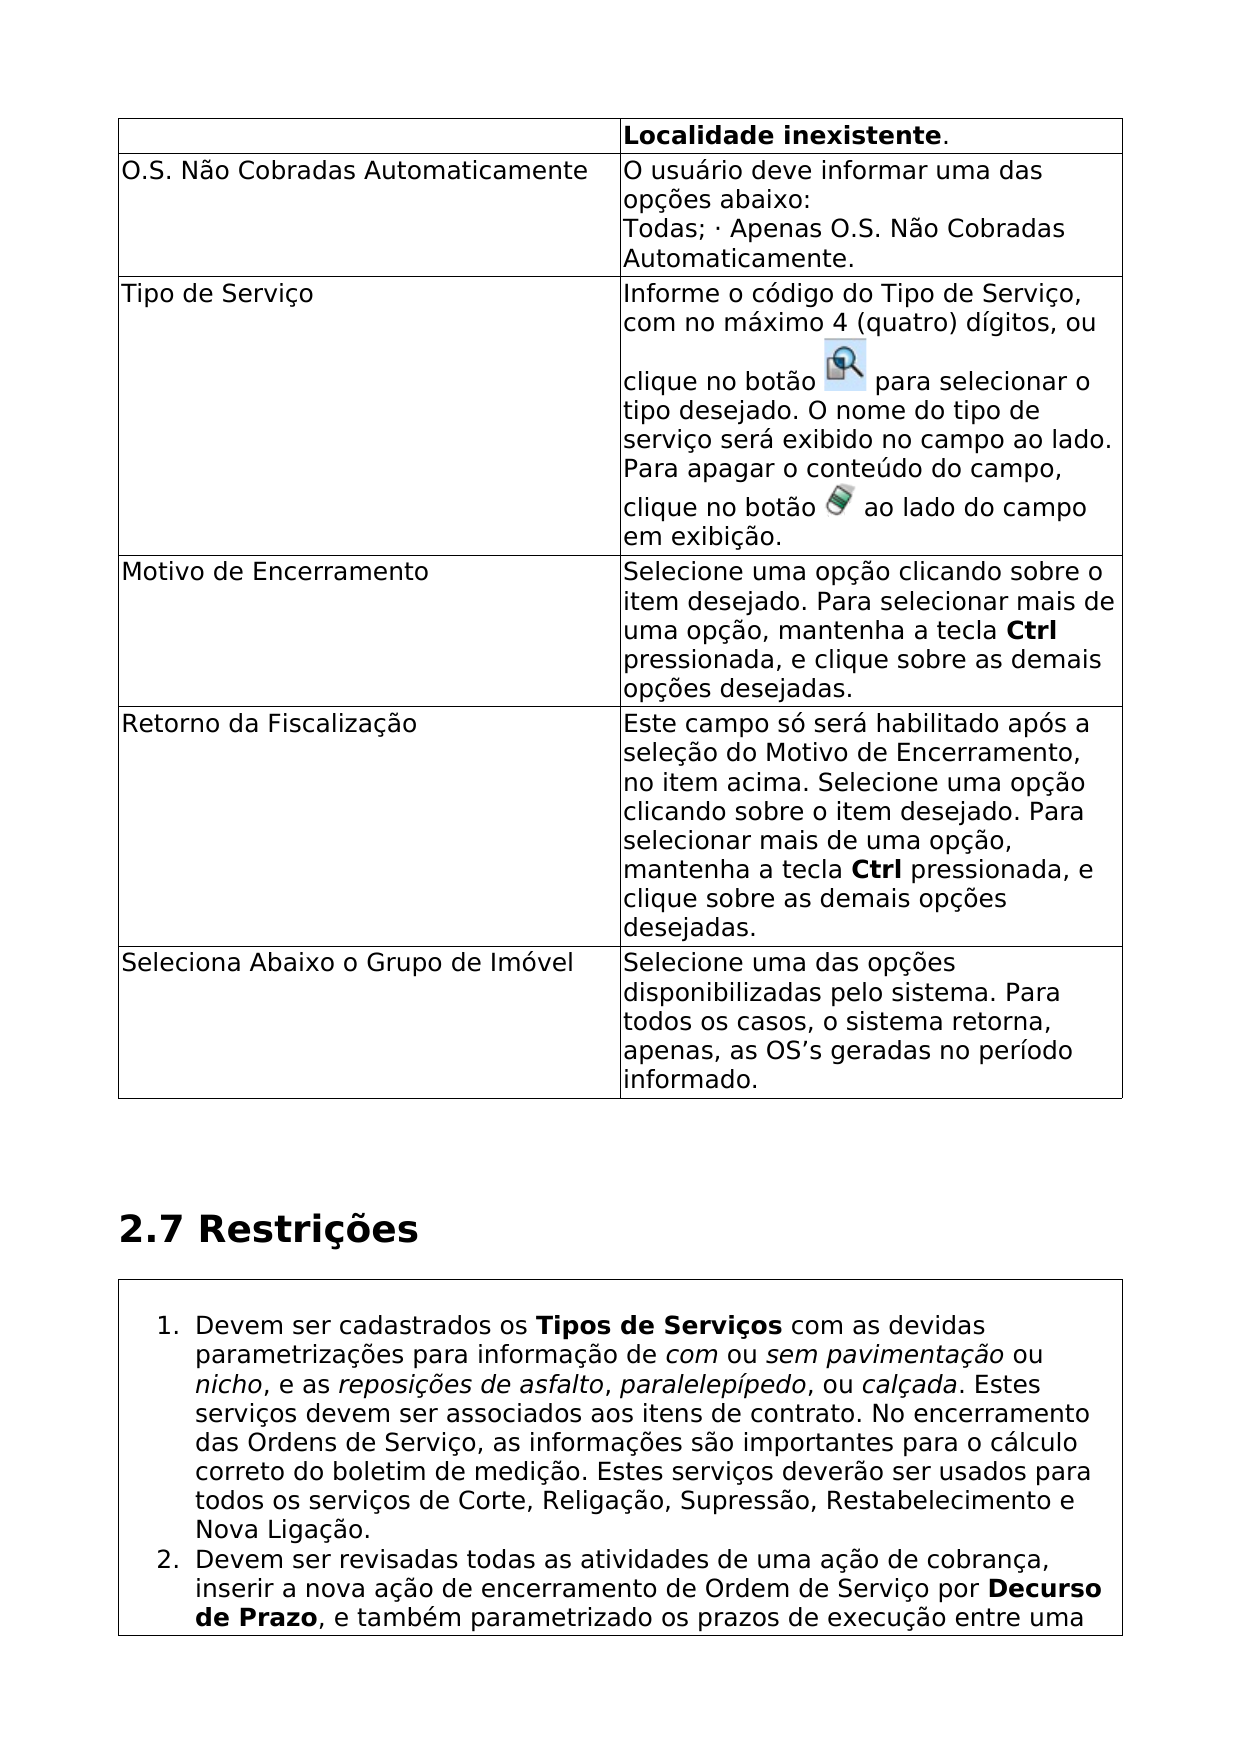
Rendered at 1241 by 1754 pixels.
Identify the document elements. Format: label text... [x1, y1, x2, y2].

table_cell [119, 119, 620, 153]
table_cell O.S. Não Cobradas Automaticamente [119, 154, 620, 276]
table_cell Seleciona Abaixo o Grupo de Imóvel [119, 947, 620, 1097]
table_cell Localidade inexistente. [621, 119, 1122, 153]
subtitle 2.7 Restrições [118, 1208, 1122, 1252]
table_cell Selecione uma opção clicando sobre o item desejado. Para selecionar mais de uma opção, mantenha a tecla Ctrl pressionada, e clique sobre as demais opções desejadas. [621, 556, 1122, 706]
picture [824, 483, 856, 517]
table_cell Informe o código do Tipo de Serviço, com no máximo 4 (quatro) dígitos, ou clique no botão para selecionar o tipo desejado. O nome do tipo de serviço será exibido no campo ao lado. Para apagar o conteúdo do campo, clique no botão ao lado do campo em exibição. [621, 277, 1122, 554]
table_cell Retorno da Fiscalização [119, 707, 620, 946]
table_cell Este campo só será habilitado após a seleção do Motivo de Encerramento, no item acima. Selecione uma opção clicando sobre o item desejado. Para selecionar mais de uma opção, mantenha a tecla Ctrl pressionada, e clique sobre as demais opções desejadas. [621, 707, 1122, 946]
table_cell Selecione uma das opções disponibilizadas pelo sistema. Para todos os casos, o sistema retorna, apenas, as OS’s geradas no período informado. [621, 947, 1122, 1097]
picture [824, 337, 867, 391]
table_cell Motivo de Encerramento [119, 556, 620, 706]
table_cell O usuário deve informar uma das opções abaixo: Todas; · Apenas O.S. Não Cobradas Automaticamente. [621, 154, 1122, 276]
table_cell Tipo de Serviço [119, 277, 620, 554]
table_header Devem ser cadastrados os Tipos de Serviços com as devidas parametrizações para informação de com ou sem pavimentação ou nicho, e as reposições de asfalto, paralelepípedo, ou calçada. Estes serviços devem ser associados aos itens de contrato. No encerramento das Ordens de Serviço, as informações são importantes para o cálculo correto do boletim de medição. Estes serviços deverão ser usados para todos os serviços de Corte, Religação, Supressão, Restabelecimento e Nova Ligação. Devem ser revisadas todas as atividades de uma ação de cobrança, inserir a nova ação de encerramento de Ordem de Serviço por Decurso de Prazo, e também parametrizado os prazos de execução entre uma [119, 1280, 1122, 1635]
